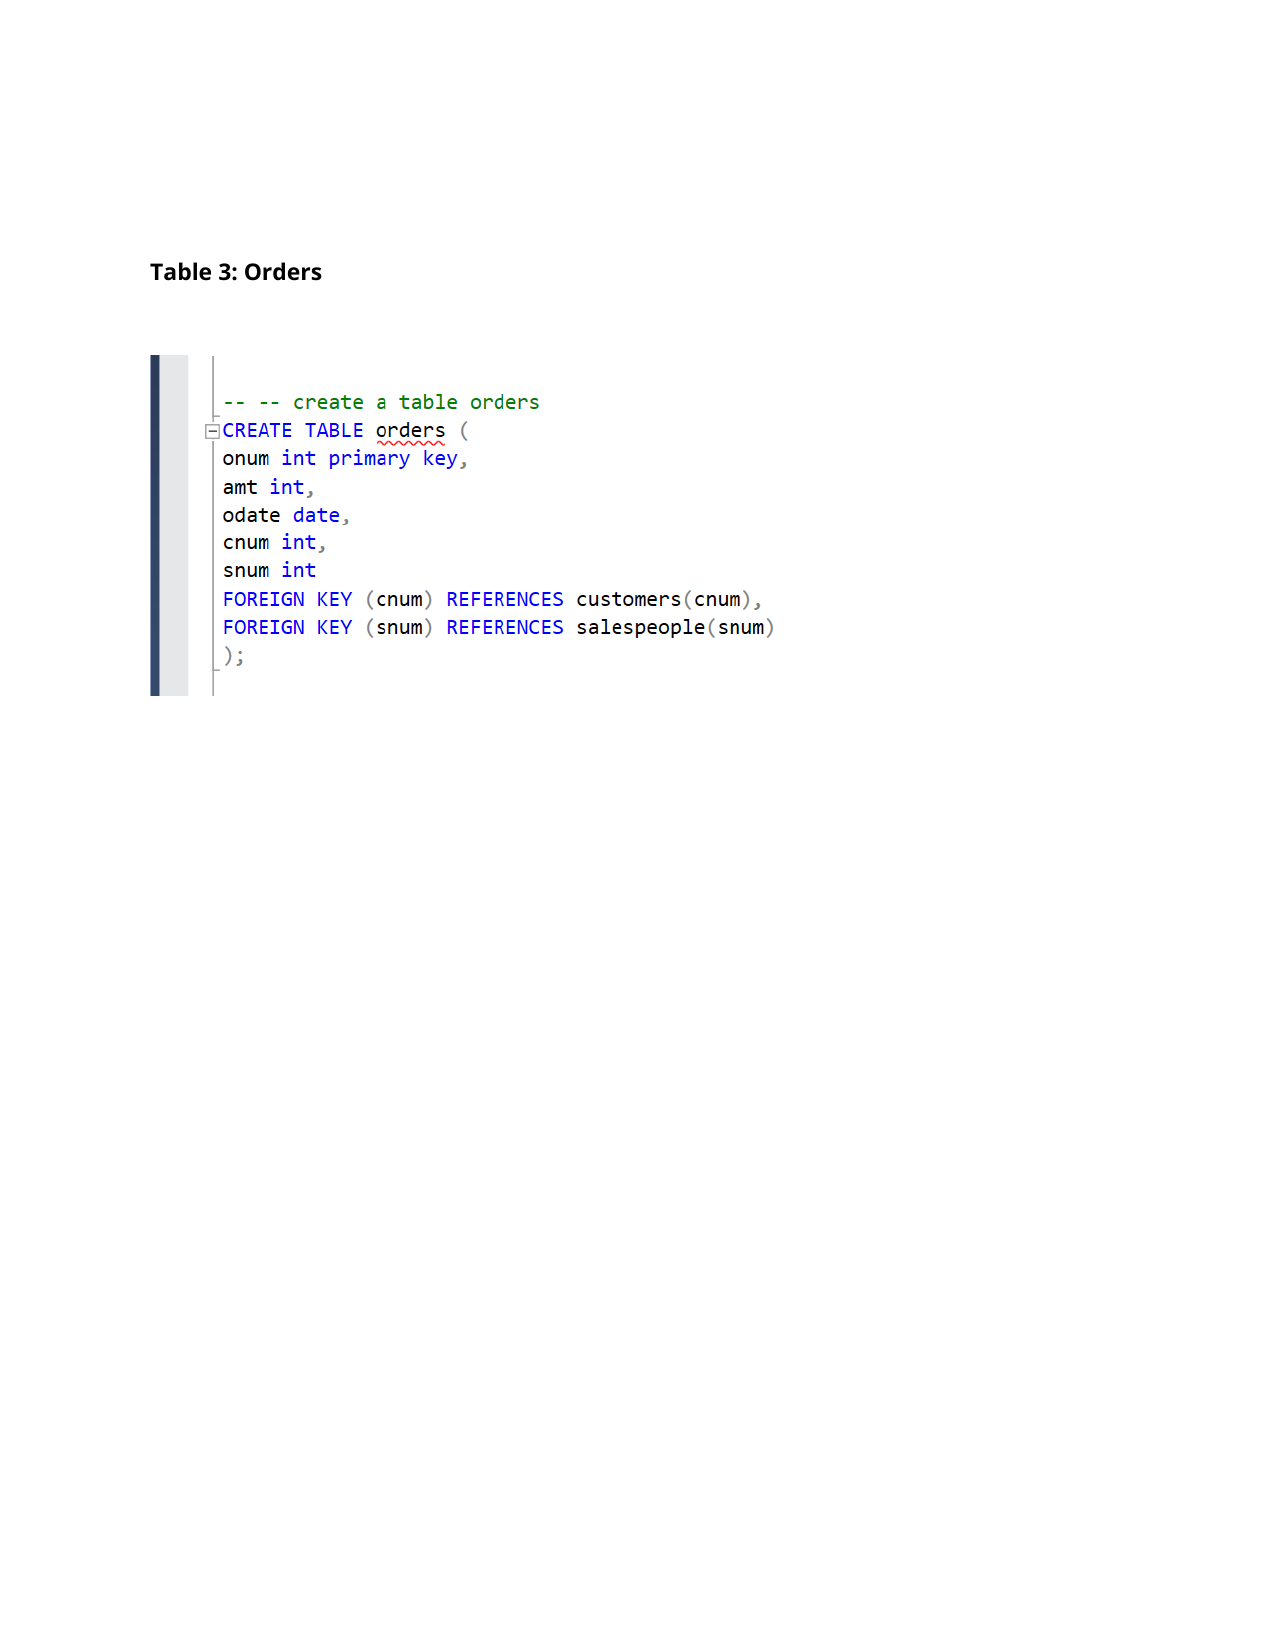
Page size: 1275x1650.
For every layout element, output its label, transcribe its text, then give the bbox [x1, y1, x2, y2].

text Table 3: Orders [150, 255, 1125, 287]
